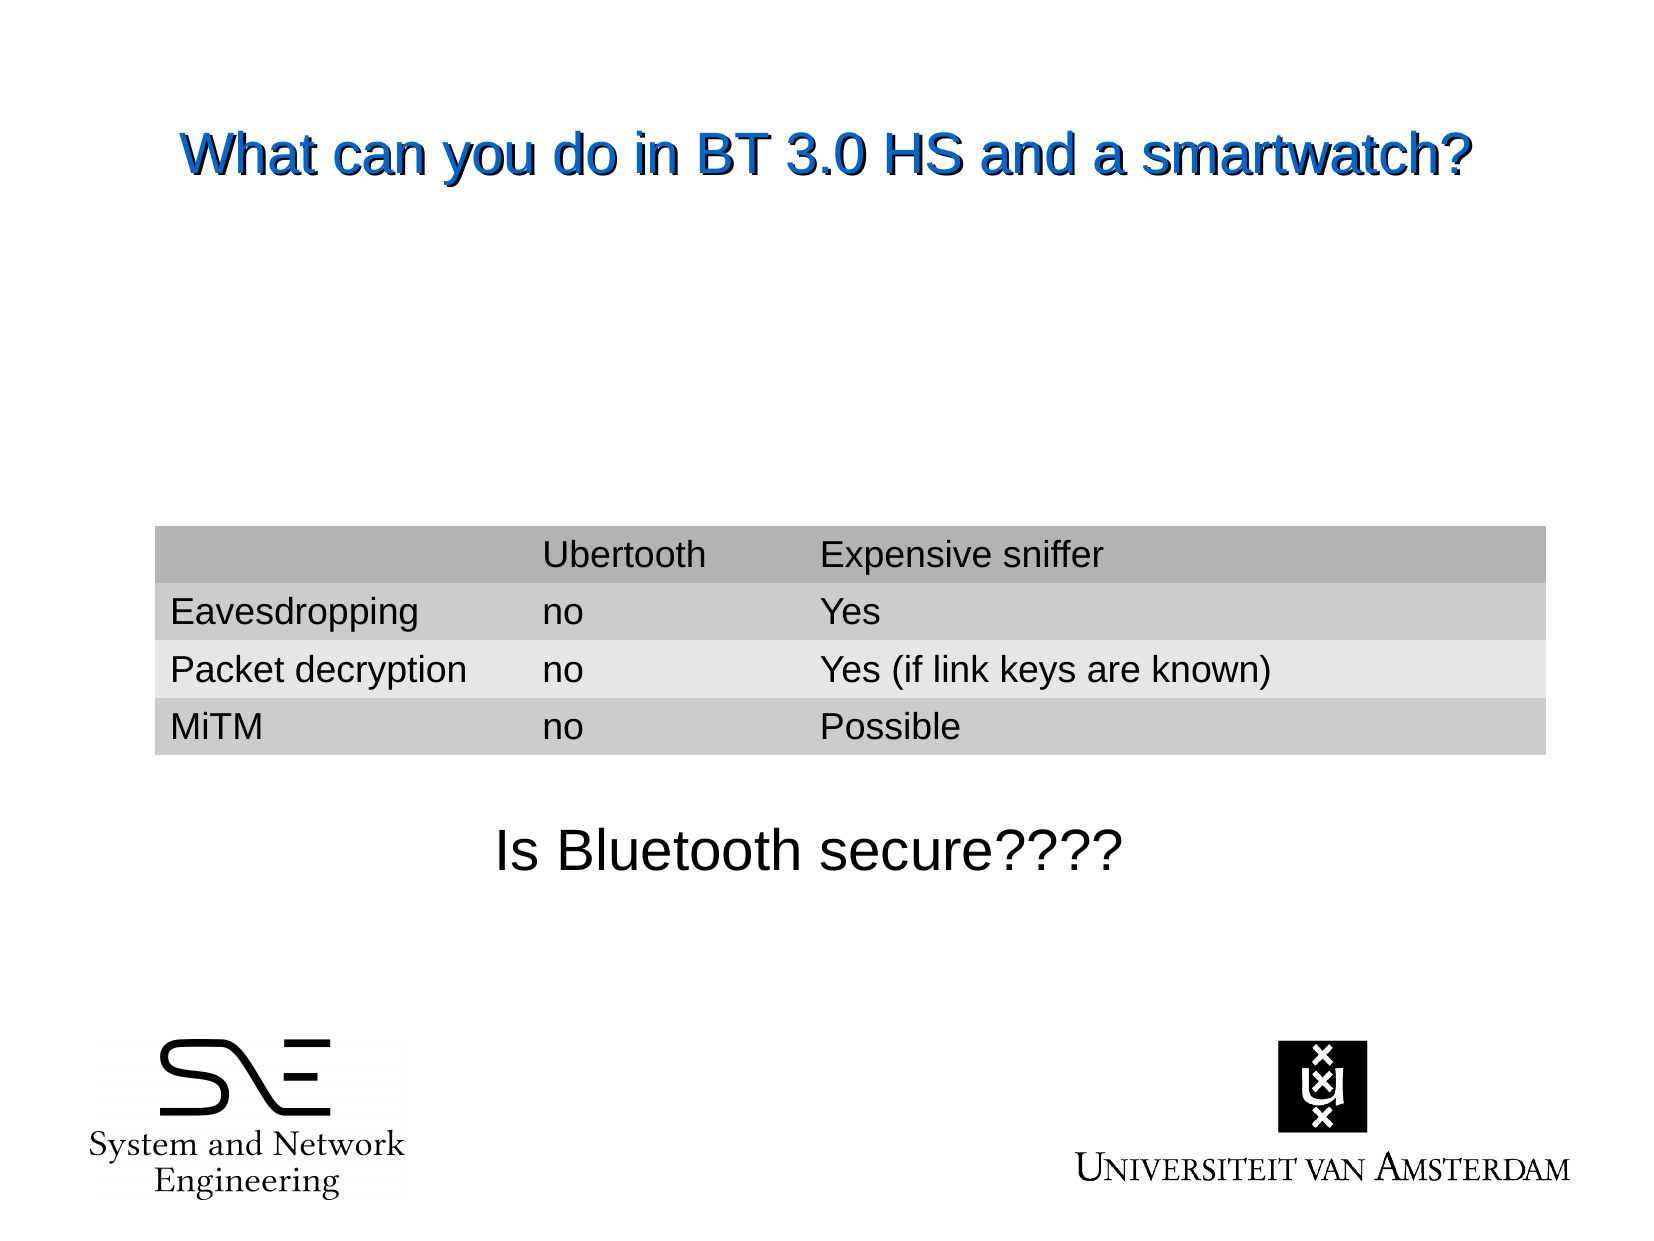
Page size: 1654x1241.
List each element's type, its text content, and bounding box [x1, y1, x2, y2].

table_cell Yes (if link keys are known) [805, 640, 1546, 698]
table_header Expensive sniffer [805, 526, 1546, 583]
table_cell Eavesdropping [155, 583, 528, 640]
table_cell no [528, 640, 805, 698]
picture [90, 1039, 405, 1201]
table_cell no [528, 583, 805, 640]
table_header Ubertooth [528, 526, 805, 583]
table_cell no [528, 698, 805, 755]
picture [1068, 1034, 1576, 1187]
subtitle [82, 290, 1571, 1010]
table_header [155, 526, 528, 583]
title What can you do in BT 3.0 HS and a smartwatch? [82, 49, 1571, 257]
table_cell Packet decryption [155, 640, 528, 698]
table_cell Yes [805, 583, 1546, 640]
table_cell MiTM [155, 698, 528, 755]
text_box Is Bluetooth secure???? [480, 810, 1141, 890]
table_cell Possible [805, 698, 1546, 755]
